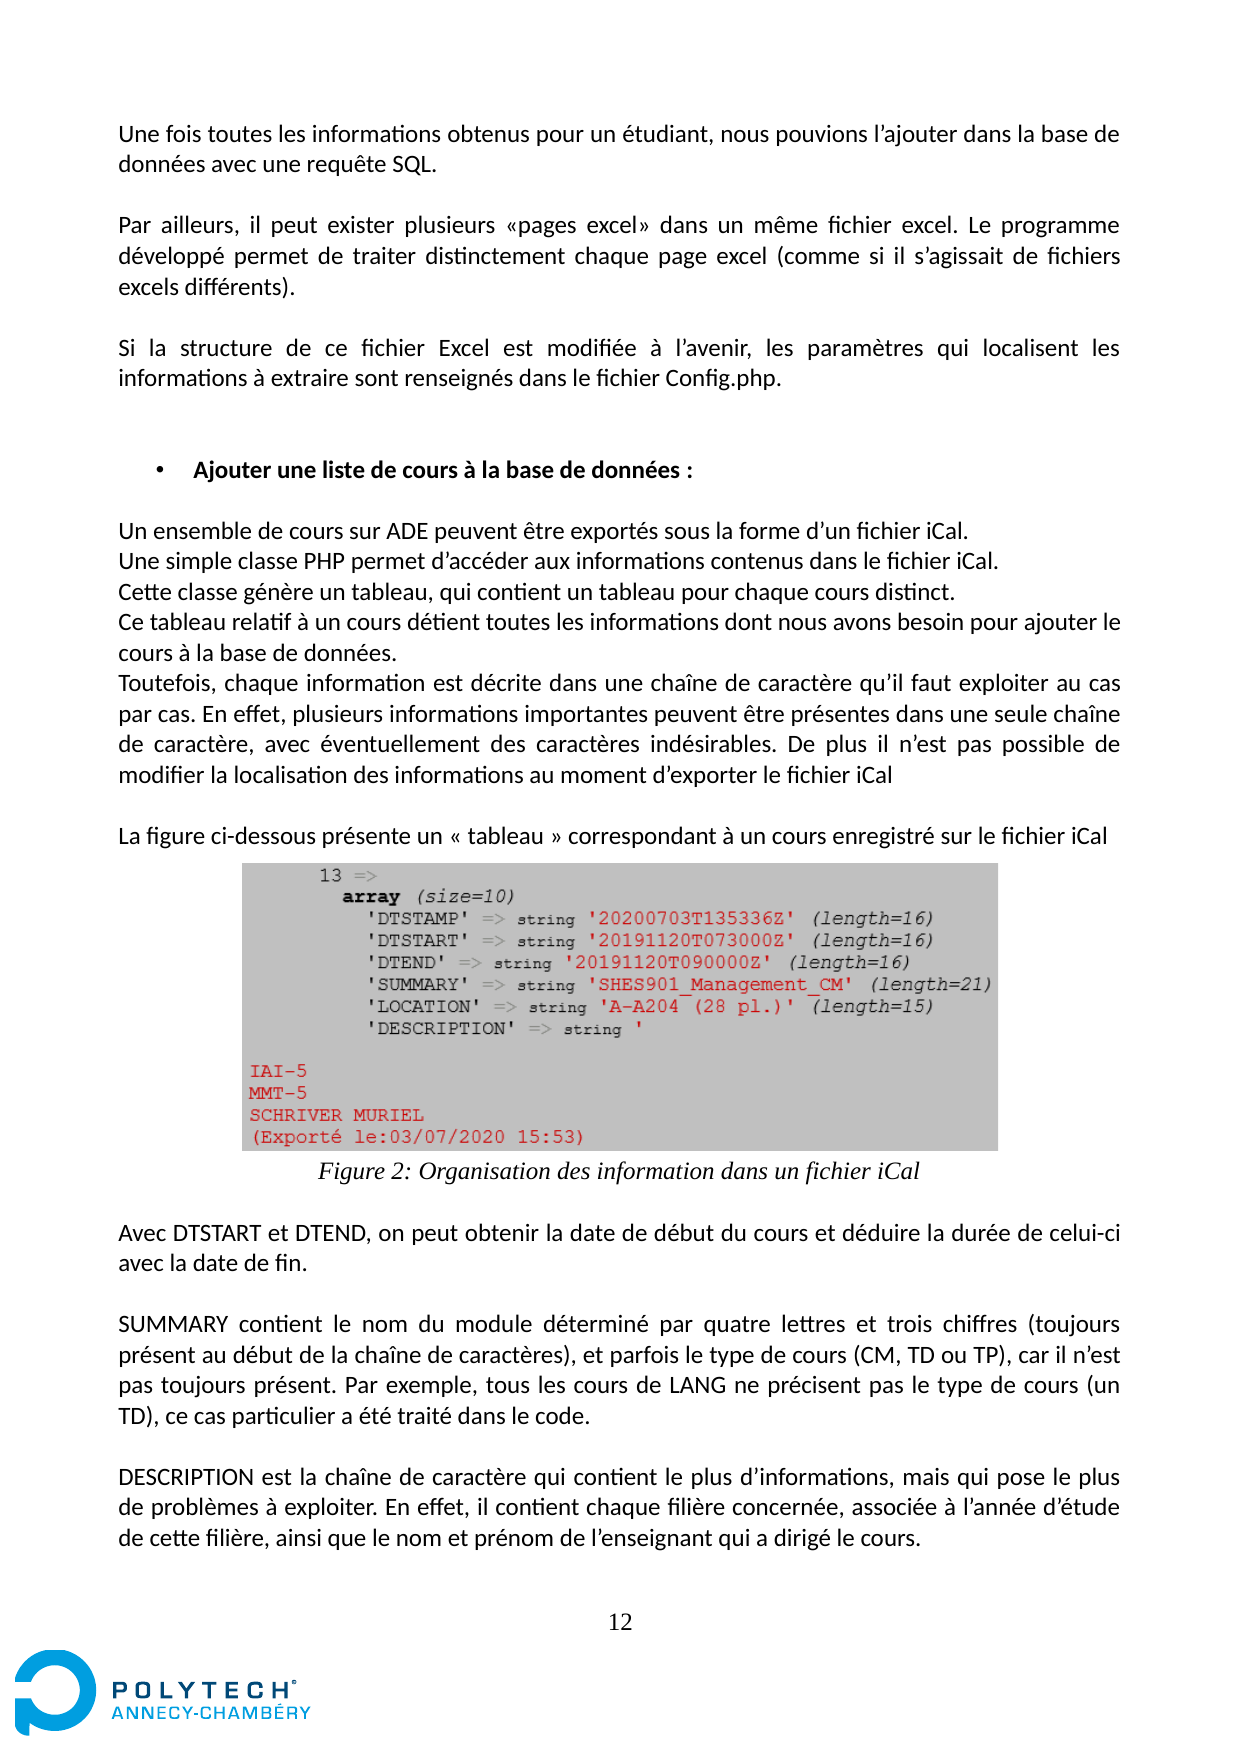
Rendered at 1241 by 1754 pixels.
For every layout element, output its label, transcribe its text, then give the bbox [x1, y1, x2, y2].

text Par ailleurs, il peut exister plusieurs «pages excel» dans un même fichier excel. Le programme développé permet de traiter distinctement chaque page excel (comme si il s’agissait de fichiers excels différents). [118, 210, 1122, 301]
text DESCRIPTION est la chaîne de caractère qui contient le plus d’informations, mais qui pose le plus de problèmes à exploiter. En effet, il contient chaque filière concernée, associée à l’année d’étude de cette filière, ainsi que le nom et prénom de l’enseignant qui a dirigé le cours. [118, 1461, 1122, 1553]
text Une fois toutes les informations obtenus pour un étudiant, nous pouvions l’ajouter dans la base de données avec une requête SQL. [118, 118, 1122, 179]
text Si la structure de ce fichier Excel est modifiée à l’avenir, les paramètres qui localisent les informations à extraire sont renseignés dans le fichier Config.php. [118, 332, 1122, 393]
list Ajouter une liste de cours à la base de données : [156, 454, 1122, 484]
text Figure 2: Organisation des information dans un fichier iCal [242, 1151, 998, 1185]
text SUMMARY contient le nom du module déterminé par quatre lettres et trois chiffres (toujours présent au début de la chaîne de caractères), et parfois le type de cours (CM, TD ou TP), car il n’est pas toujours présent. Par exemple, tous les cours de LANG ne précisent pas le type de cours (un TD), ce cas particulier a été traité dans le code. [118, 1308, 1122, 1431]
text Cette classe génère un tableau, qui contient un tableau pour chaque cours distinct. [118, 576, 1122, 606]
text Un ensemble de cours sur ADE peuvent être exportés sous la forme d’un fichier iCal. [118, 515, 1122, 545]
text Une simple classe PHP permet d’accéder aux informations contenus dans le fichier iCal. [118, 545, 1122, 576]
picture [242, 863, 999, 1151]
text Avec DTSTART et DTEND, on peut obtenir la date de début du cours et déduire la durée de celui-ci avec la date de fin. [118, 1217, 1122, 1278]
text Ce tableau relatif à un cours détient toutes les informations dont nous avons besoin pour ajouter le cours à la base de données. [118, 606, 1122, 667]
text La figure ci-dessous présente un « tableau » correspondant à un cours enregistré sur le fichier iCal [118, 820, 1122, 851]
text Toutefois, chaque information est décrite dans une chaîne de caractère qu’il faut exploiter au cas par cas. En effet, plusieurs informations importantes peuvent être présentes dans une seule chaîne de caractère, avec éventuellement des caractères indésirables. De plus il n’est pas possible de modifier la localisation des informations au moment d’exporter le fichier iCal [118, 667, 1122, 789]
